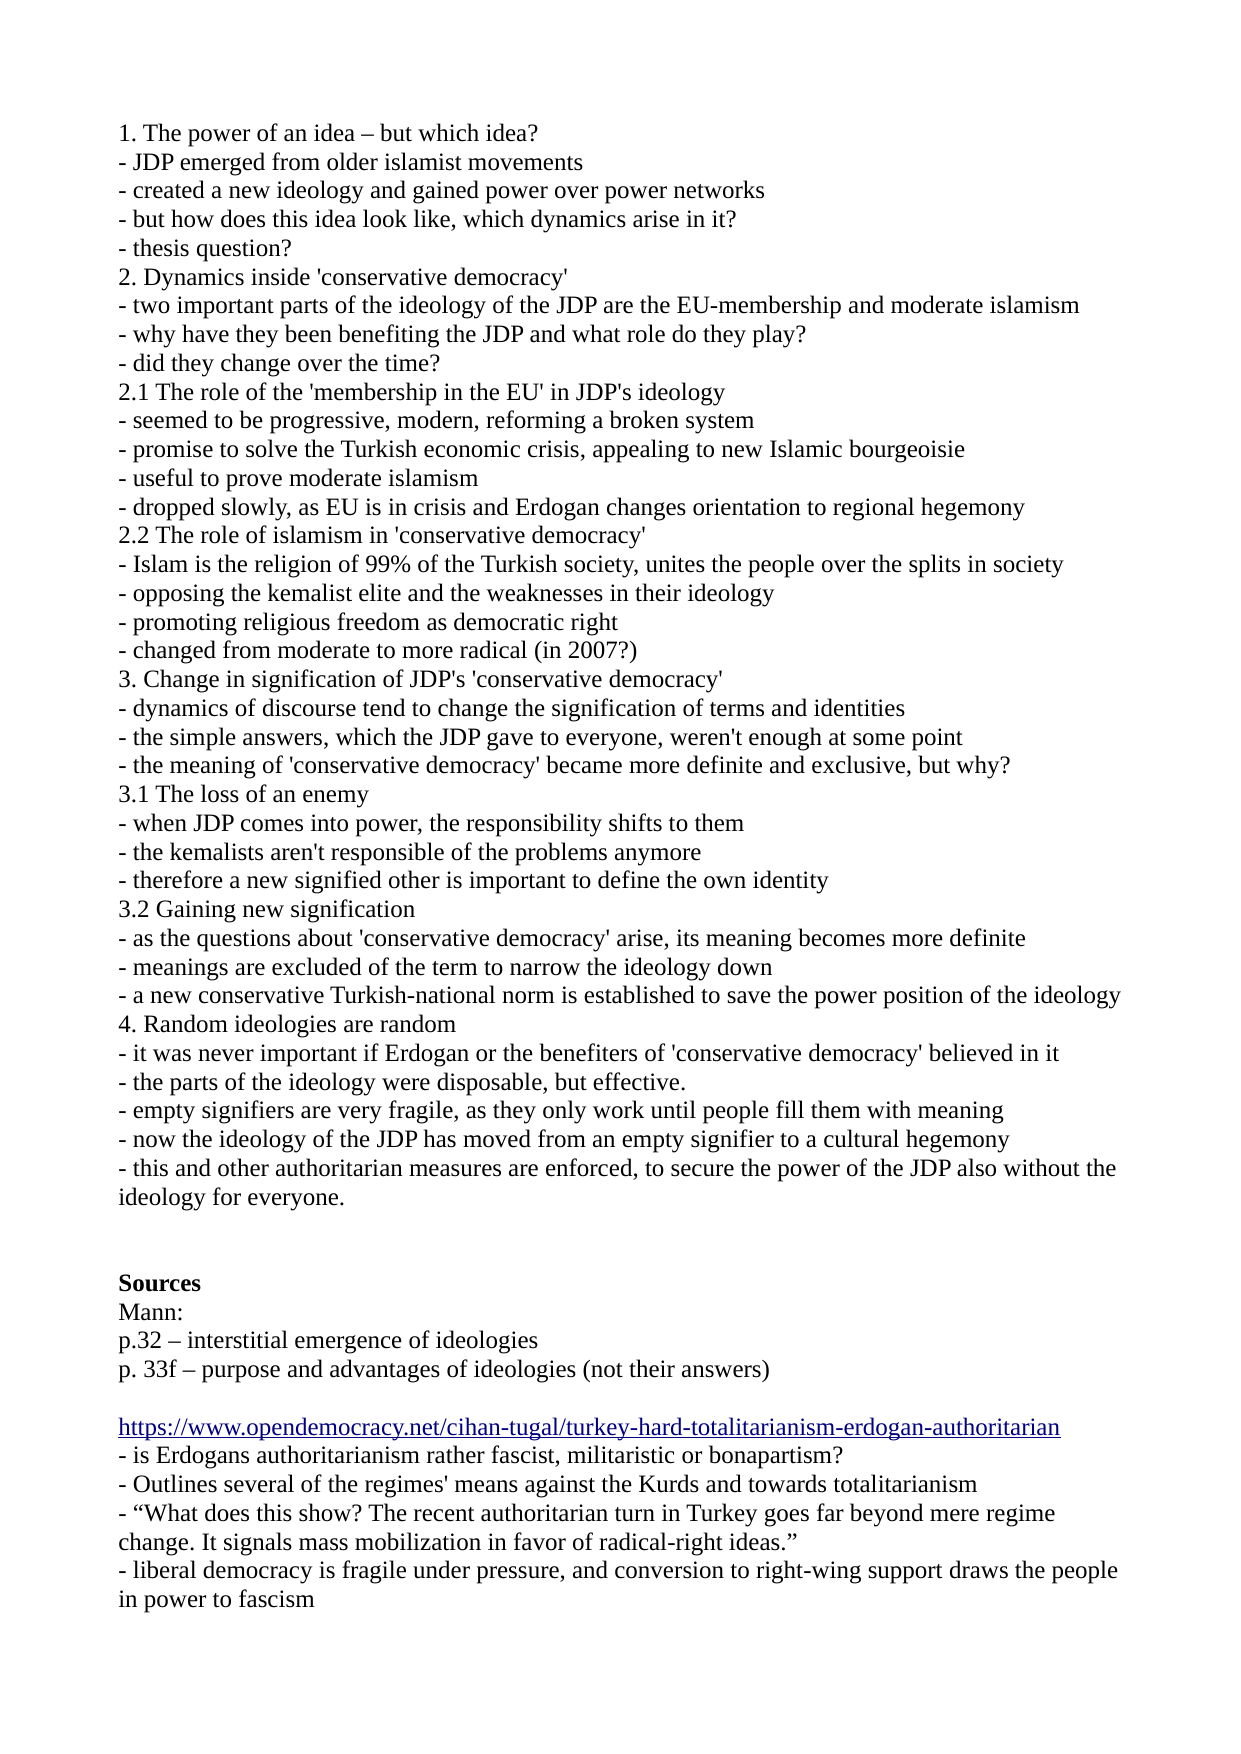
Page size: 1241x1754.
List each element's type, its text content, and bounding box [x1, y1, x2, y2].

text 1. The power of an idea – but which idea? [118, 118, 1122, 147]
text p.32 – interstitial emergence of ideologies [118, 1326, 1122, 1354]
text - Islam is the religion of 99% of the Turkish society, unites the people over the splits in society [118, 549, 1122, 578]
text 2.2 The role of islamism in 'conservative democracy' [118, 521, 1122, 549]
text - promoting religious freedom as democratic right [118, 607, 1122, 636]
text 2. Dynamics inside 'conservative democracy' [118, 262, 1122, 291]
text - a new conservative Turkish-national norm is established to save the power position of the ideology [118, 981, 1122, 1009]
text - “What does this show? The recent authoritarian turn in Turkey goes far beyond mere regime change. It signals mass mobilization in favor of radical-right ideas.” [118, 1498, 1122, 1556]
text 2.1 The role of the 'membership in the EU' in JDP's ideology [118, 377, 1122, 406]
text 3.1 The loss of an enemy [118, 779, 1122, 808]
text - Outlines several of the regimes' means against the Kurds and towards totalitarianism [118, 1469, 1122, 1498]
text p. 33f – purpose and advantages of ideologies (not their answers) [118, 1354, 1122, 1383]
text - empty signifiers are very fragile, as they only work until people fill them with meaning [118, 1096, 1122, 1124]
text - is Erdogans authoritarianism rather fascist, militaristic or bonapartism? [118, 1441, 1122, 1469]
text - changed from moderate to more radical (in 2007?) [118, 636, 1122, 664]
text - this and other authoritarian measures are enforced, to secure the power of the JDP also without the ideology for everyone. [118, 1153, 1122, 1211]
text - useful to prove moderate islamism [118, 463, 1122, 492]
text 4. Random ideologies are random [118, 1009, 1122, 1038]
text - promise to solve the Turkish economic crisis, appealing to new Islamic bourgeoisie [118, 434, 1122, 463]
text - the parts of the ideology were disposable, but effective. [118, 1067, 1122, 1096]
text - when JDP comes into power, the responsibility shifts to them [118, 808, 1122, 837]
text - but how does this idea look like, which dynamics arise in it? [118, 204, 1122, 233]
text https://www.opendemocracy.net/cihan-tugal/turkey-hard-totalitarianism-erdogan-authoritarian [118, 1412, 1122, 1441]
text - now the ideology of the JDP has moved from an empty signifier to a cultural hegemony [118, 1124, 1122, 1153]
text - it was never important if Erdogan or the benefiters of 'conservative democracy' believed in it [118, 1038, 1122, 1067]
text - why have they been benefiting the JDP and what role do they play? [118, 319, 1122, 348]
text Sources [118, 1268, 1122, 1297]
text - seemed to be progressive, modern, reforming a broken system [118, 406, 1122, 434]
text - dropped slowly, as EU is in crisis and Erdogan changes orientation to regional hegemony [118, 492, 1122, 521]
text - therefore a new signified other is important to define the own identity [118, 866, 1122, 894]
text 3.2 Gaining new signification [118, 894, 1122, 923]
text 3. Change in signification of JDP's 'conservative democracy' [118, 664, 1122, 693]
text - JDP emerged from older islamist movements [118, 147, 1122, 176]
text - opposing the kemalist elite and the weaknesses in their ideology [118, 578, 1122, 607]
text - two important parts of the ideology of the JDP are the EU-membership and moderate islamism [118, 291, 1122, 319]
text - as the questions about 'conservative democracy' arise, its meaning becomes more definite [118, 923, 1122, 952]
text - dynamics of discourse tend to change the signification of terms and identities [118, 693, 1122, 722]
text - did they change over the time? [118, 348, 1122, 377]
text - the kemalists aren't responsible of the problems anymore [118, 837, 1122, 866]
text Mann: [118, 1297, 1122, 1326]
text - liberal democracy is fragile under pressure, and conversion to right-wing support draws the people in power to fascism [118, 1556, 1122, 1613]
text - meanings are excluded of the term to narrow the ideology down [118, 952, 1122, 981]
text - created a new ideology and gained power over power networks [118, 176, 1122, 204]
text - the simple answers, which the JDP gave to everyone, weren't enough at some point [118, 722, 1122, 751]
text - thesis question? [118, 233, 1122, 262]
text - the meaning of 'conservative democracy' became more definite and exclusive, but why? [118, 751, 1122, 779]
